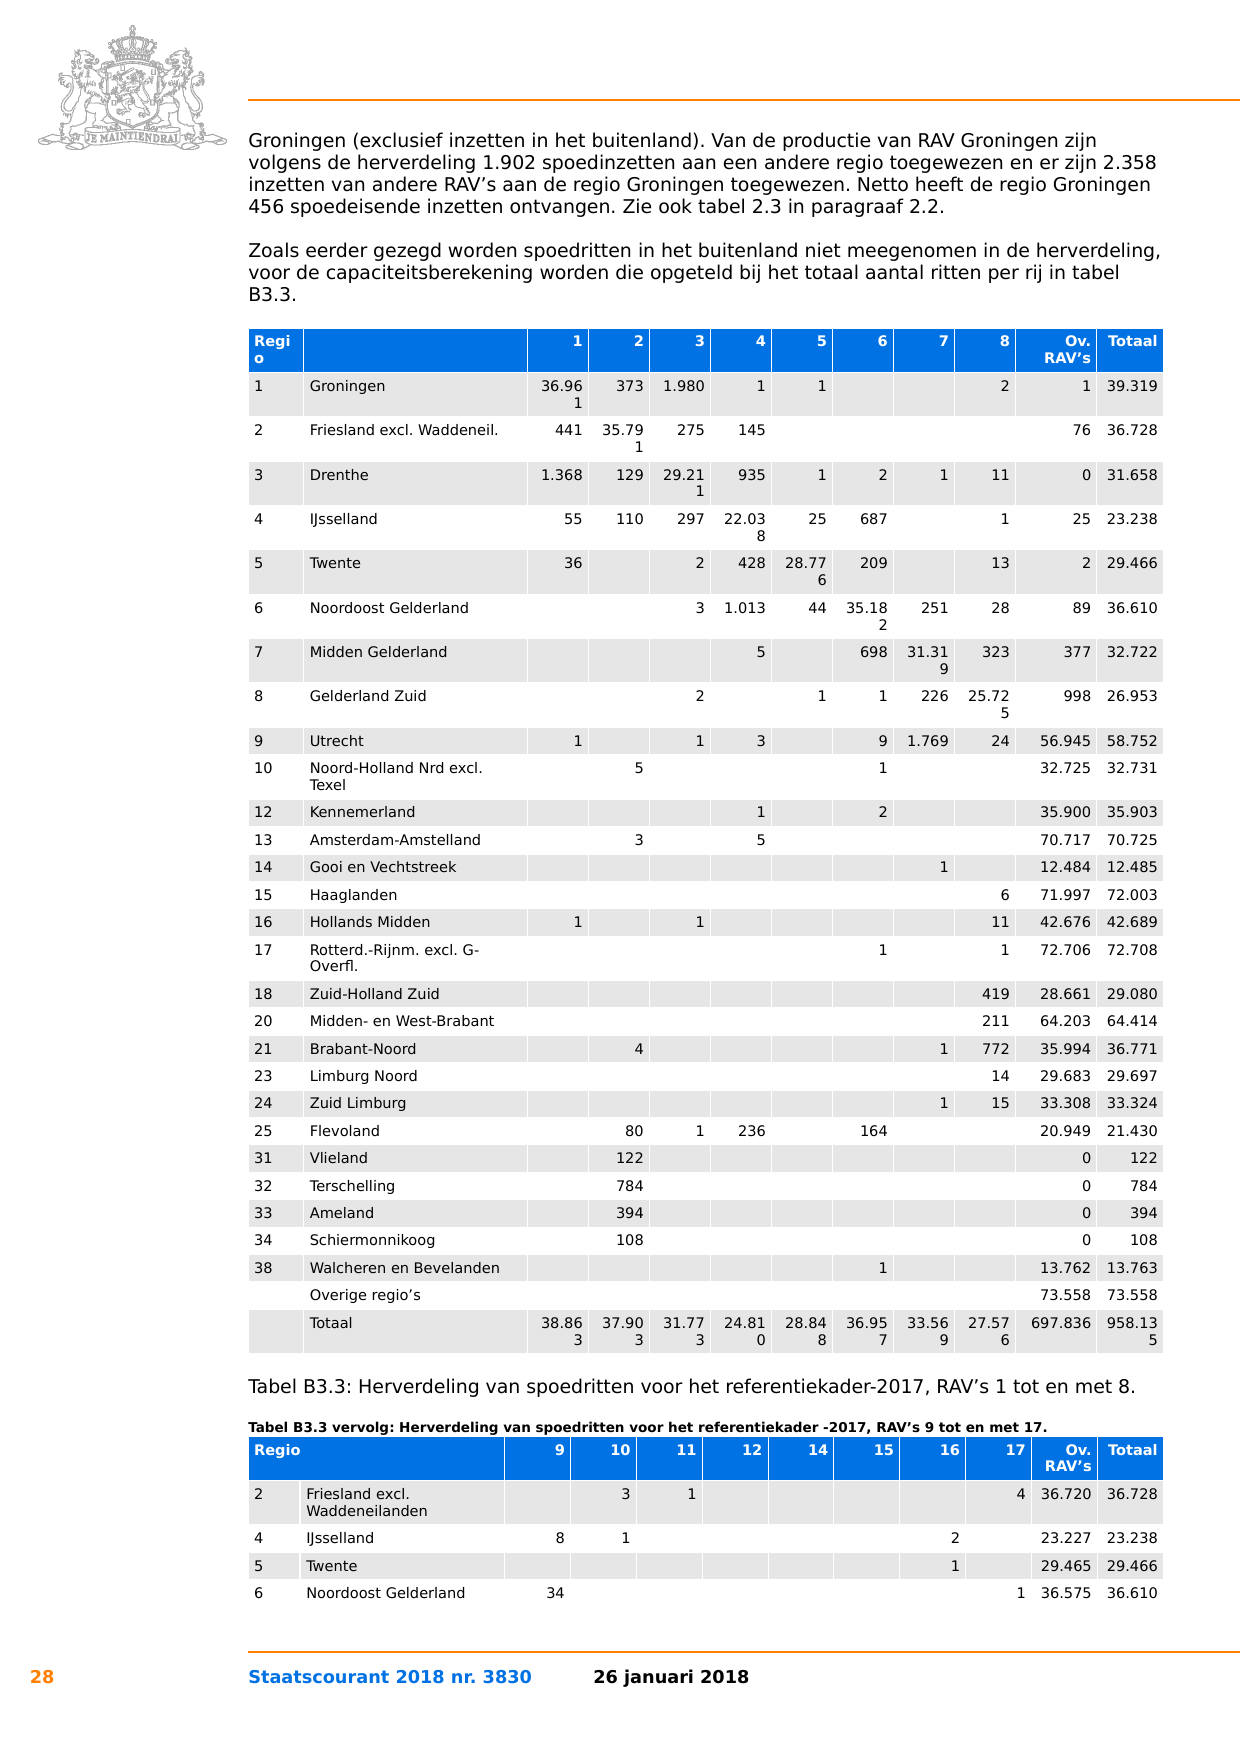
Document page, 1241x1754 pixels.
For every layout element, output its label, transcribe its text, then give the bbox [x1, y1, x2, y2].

table_cell Gelderland Zuid [304, 684, 527, 727]
table_cell 32.722 [1097, 639, 1163, 682]
table_cell [711, 1009, 771, 1035]
table_cell 16 [900, 1437, 965, 1480]
table_cell 36.961 [528, 373, 588, 416]
table_cell 71.997 [1016, 882, 1096, 908]
table_cell [589, 1009, 649, 1035]
table_cell 1 [894, 855, 954, 881]
table_cell 4 [589, 1036, 649, 1062]
table_cell [955, 755, 1015, 799]
table_cell [528, 1091, 588, 1117]
table_cell 2 [955, 373, 1015, 416]
table_cell Totaal [1098, 1437, 1163, 1480]
table_cell Ameland [304, 1200, 527, 1227]
table_cell [894, 373, 954, 416]
table_cell [772, 827, 832, 853]
table_cell 5 [249, 550, 303, 594]
table_cell 11 [955, 462, 1015, 505]
table_cell [711, 755, 771, 799]
table_cell 1 [894, 1091, 954, 1117]
table_cell 1 [966, 1580, 1031, 1607]
table_cell [772, 417, 832, 461]
table_cell 13 [955, 550, 1015, 594]
table_cell [650, 937, 710, 980]
table_cell [833, 1228, 893, 1254]
table_cell [650, 1063, 710, 1089]
table_cell [703, 1481, 768, 1524]
table_cell [772, 981, 832, 1007]
table_cell 441 [528, 417, 588, 461]
table_cell 1 [772, 373, 832, 416]
table_cell [249, 1283, 303, 1309]
table_cell [894, 1063, 954, 1089]
table_cell 2 [833, 462, 893, 505]
table_cell [589, 595, 649, 638]
table_cell 80 [589, 1118, 649, 1144]
table_cell 1 [894, 462, 954, 505]
table_cell 29.080 [1097, 981, 1163, 1007]
table_cell [955, 1173, 1015, 1199]
table_cell 15 [955, 1091, 1015, 1117]
table_cell [711, 909, 771, 936]
table_cell [894, 800, 954, 826]
table_cell [528, 1255, 588, 1281]
table_cell [894, 1200, 954, 1227]
table_cell 89 [1016, 595, 1096, 638]
table_cell 3 [571, 1481, 636, 1524]
table_cell [894, 882, 954, 908]
table_cell 1 [833, 1255, 893, 1281]
table_cell [833, 1283, 893, 1309]
table_cell 1 [650, 1118, 710, 1144]
table_cell 23 [249, 1063, 303, 1089]
table_cell 36.957 [833, 1310, 893, 1353]
table_cell [711, 1173, 771, 1199]
table_cell [703, 1525, 768, 1552]
table_cell 1 [1016, 373, 1096, 416]
table_cell 1.368 [528, 462, 588, 505]
table_cell 145 [711, 417, 771, 461]
table_cell 772 [955, 1036, 1015, 1062]
table_cell [589, 550, 649, 594]
table_cell [894, 937, 954, 980]
table_cell 11 [637, 1437, 702, 1480]
table_cell Midden Gelderland [304, 639, 527, 682]
table_cell 36 [528, 550, 588, 594]
table_cell 32 [249, 1173, 303, 1199]
table_cell [650, 639, 710, 682]
table_cell 14 [955, 1063, 1015, 1089]
table_cell [711, 1200, 771, 1227]
table_cell [894, 1228, 954, 1254]
table_cell [772, 1091, 832, 1117]
table_cell 25 [772, 506, 832, 549]
table_cell [772, 639, 832, 682]
table_cell 226 [894, 684, 954, 727]
table_cell Hollands Midden [304, 909, 527, 936]
table_cell [528, 684, 588, 727]
table_cell 32.725 [1016, 755, 1096, 799]
table_cell 70.725 [1097, 827, 1163, 853]
table_cell 13 [249, 827, 303, 853]
table_cell Overige regio’s [304, 1283, 527, 1309]
text Groningen (exclusief inzetten in het buitenland). Van de productie van RAV Groningen zijn volgens de herverdeling 1.902 spoedinzetten aan een andere regio toegewezen en er zijn 2.358 inzetten van andere RAV’s aan de regio Groningen toegewezen. Netto heeft de regio Groningen 456 spoedeisende inzetten ontvangen. Zie ook tabel 2.3 in paragraaf 2.2. [248, 130, 1163, 218]
table_cell [833, 981, 893, 1007]
table_cell Noord-Holland Nrd excl. Texel [304, 755, 527, 799]
table_cell 35.903 [1097, 800, 1163, 826]
table_cell [711, 1036, 771, 1062]
table_cell 5 [711, 827, 771, 853]
table_cell 1 [711, 373, 771, 416]
table_cell [955, 800, 1015, 826]
table_cell [711, 981, 771, 1007]
table_cell Limburg Noord [304, 1063, 527, 1089]
table_cell [834, 1553, 899, 1579]
table_cell [833, 1063, 893, 1089]
table_cell Midden- en West-Brabant [304, 1009, 527, 1035]
table_cell [894, 550, 954, 594]
table_cell [894, 827, 954, 853]
table_cell 1 [528, 909, 588, 936]
table_cell [711, 1228, 771, 1254]
table_cell [528, 1145, 588, 1172]
table_cell 428 [711, 550, 771, 594]
table_cell 8 [249, 684, 303, 727]
table_cell [772, 1200, 832, 1227]
table_cell [894, 1283, 954, 1309]
table_cell [955, 1200, 1015, 1227]
table_cell 2 [650, 550, 710, 594]
table_cell [711, 882, 771, 908]
table_cell [894, 1173, 954, 1199]
table_cell [955, 1118, 1015, 1144]
table_cell 34 [505, 1580, 570, 1607]
table_cell 44 [772, 595, 832, 638]
table_cell Totaal [304, 1310, 527, 1353]
table_cell 236 [711, 1118, 771, 1144]
table_cell 1 [772, 684, 832, 727]
table_cell [703, 1580, 768, 1607]
table_header 7 [894, 329, 954, 372]
table_cell [955, 1228, 1015, 1254]
table_cell 2 [249, 417, 303, 461]
table_header Regio [249, 329, 303, 372]
table_cell [528, 937, 588, 980]
table_cell [650, 1036, 710, 1062]
table_cell [894, 1009, 954, 1035]
table_cell 14 [769, 1437, 833, 1480]
table_cell 25 [249, 1118, 303, 1144]
table_cell [650, 755, 710, 799]
table_cell 1.980 [650, 373, 710, 416]
table_cell 28.776 [772, 550, 832, 594]
table_cell 13.763 [1097, 1255, 1163, 1281]
table_cell [711, 1063, 771, 1089]
table_cell Flevoland [304, 1118, 527, 1144]
table_cell 29.211 [650, 462, 710, 505]
table_cell Vlieland [304, 1145, 527, 1172]
table_cell 3 [589, 827, 649, 853]
table_cell 2 [249, 1481, 299, 1524]
table_cell 8 [505, 1525, 570, 1552]
table_cell 0 [1016, 1228, 1096, 1254]
table_cell [894, 1118, 954, 1144]
table_cell [833, 827, 893, 853]
table_cell 12 [703, 1437, 768, 1480]
table_cell [650, 855, 710, 881]
table_cell [900, 1481, 965, 1524]
table_cell [772, 1063, 832, 1089]
table_cell 72.706 [1016, 937, 1096, 980]
table_cell 9 [833, 728, 893, 754]
table_cell [589, 981, 649, 1007]
table_cell 32.731 [1097, 755, 1163, 799]
table_cell [505, 1553, 570, 1579]
table_cell [528, 1283, 588, 1309]
table_cell 25 [1016, 506, 1096, 549]
table_cell 31.658 [1097, 462, 1163, 505]
table_cell 11 [955, 909, 1015, 936]
table_cell 17 [966, 1437, 1031, 1480]
table_cell 1 [900, 1553, 965, 1579]
table_cell 14 [249, 855, 303, 881]
picture [38, 25, 227, 150]
table_cell [528, 1036, 588, 1062]
table_cell 21 [249, 1036, 303, 1062]
table_cell [955, 855, 1015, 881]
table_cell Utrecht [304, 728, 527, 754]
text Tabel B3.3: Herverdeling van spoedritten voor het referentiekader-2017, RAV’s 1 tot en met 8. [248, 1376, 1163, 1398]
table_cell [833, 855, 893, 881]
table_cell [637, 1553, 702, 1579]
table_cell 1 [955, 506, 1015, 549]
table_cell [711, 1283, 771, 1309]
table_cell [571, 1553, 636, 1579]
table_cell 4 [966, 1481, 1031, 1524]
table_cell 29.466 [1097, 550, 1163, 594]
table_cell 6 [955, 882, 1015, 908]
table_cell [650, 827, 710, 853]
table_cell 2 [900, 1525, 965, 1552]
table_cell [894, 981, 954, 1007]
table_cell Terschelling [304, 1173, 527, 1199]
table_cell [772, 1228, 832, 1254]
table_cell [833, 882, 893, 908]
table_cell 1.769 [894, 728, 954, 754]
table_cell [528, 1063, 588, 1089]
table_cell [650, 1173, 710, 1199]
table_header 3 [650, 329, 710, 372]
table_cell 42.676 [1016, 909, 1096, 936]
table_header Tabel B3.3 vervolg: Herverdeling van spoedritten voor het referentiekader -2017, RAV’s 9 tot en met 17. [248, 1420, 1163, 1436]
table_cell 3 [249, 462, 303, 505]
table_cell [249, 1310, 303, 1353]
table_cell 38 [249, 1255, 303, 1281]
table_cell 17 [249, 937, 303, 980]
table_cell 323 [955, 639, 1015, 682]
table_cell [528, 882, 588, 908]
table_cell [833, 373, 893, 416]
table_cell 39.319 [1097, 373, 1163, 416]
table_cell Groningen [304, 373, 527, 416]
table_cell 12.485 [1097, 855, 1163, 881]
table_cell 42.689 [1097, 909, 1163, 936]
table_cell [650, 1255, 710, 1281]
table_cell 2 [650, 684, 710, 727]
table_cell Friesland excl. Waddeneil. [304, 417, 527, 461]
table_cell 72.708 [1097, 937, 1163, 980]
table_cell [772, 1283, 832, 1309]
table_cell 18 [249, 981, 303, 1007]
table_cell 28 [955, 595, 1015, 638]
table_cell [589, 1091, 649, 1117]
table_cell 0 [1016, 1173, 1096, 1199]
table_cell [589, 882, 649, 908]
table_cell 3 [711, 728, 771, 754]
table_cell 21.430 [1097, 1118, 1163, 1144]
table_cell [711, 684, 771, 727]
table_cell 1 [571, 1525, 636, 1552]
table_cell 6 [249, 1580, 299, 1607]
table_cell [528, 1228, 588, 1254]
table_cell 687 [833, 506, 893, 549]
table_cell 2 [833, 800, 893, 826]
table_cell 23.238 [1097, 506, 1163, 549]
table_cell 958.135 [1097, 1310, 1163, 1353]
table_cell [894, 755, 954, 799]
table_cell 64.203 [1016, 1009, 1096, 1035]
table_cell 784 [1097, 1173, 1163, 1199]
table_cell [711, 937, 771, 980]
table_cell IJsselland [304, 506, 527, 549]
table_cell 9 [249, 728, 303, 754]
table_cell [528, 855, 588, 881]
table_cell 36.728 [1098, 1481, 1163, 1524]
table_cell [528, 1200, 588, 1227]
table_cell [528, 827, 588, 853]
table_cell 29.683 [1016, 1063, 1096, 1089]
table_cell Haaglanden [304, 882, 527, 908]
table_cell 1 [637, 1481, 702, 1524]
table_cell [650, 1228, 710, 1254]
table_cell [769, 1525, 833, 1552]
table_cell 13.762 [1016, 1255, 1096, 1281]
table_cell 33.324 [1097, 1091, 1163, 1117]
table_header 8 [955, 329, 1015, 372]
table_cell 1 [711, 800, 771, 826]
table_cell [650, 1145, 710, 1172]
table_cell [772, 755, 832, 799]
table_cell Brabant-Noord [304, 1036, 527, 1062]
table_cell [711, 1145, 771, 1172]
table_cell 0 [1016, 1200, 1096, 1227]
table_cell [833, 1009, 893, 1035]
table_cell 73.558 [1016, 1283, 1096, 1309]
table_cell 373 [589, 373, 649, 416]
table_cell [650, 1009, 710, 1035]
table_cell [894, 1145, 954, 1172]
table_cell Gooi en Vechtstreek [304, 855, 527, 881]
table_cell 0 [1016, 1145, 1096, 1172]
table_header 5 [772, 329, 832, 372]
table_cell [772, 1118, 832, 1144]
table_cell [772, 728, 832, 754]
table_cell 5 [589, 755, 649, 799]
table_header Totaal [1097, 329, 1163, 372]
table_cell 209 [833, 550, 893, 594]
table_cell 33.569 [894, 1310, 954, 1353]
table_cell 35.994 [1016, 1036, 1096, 1062]
table_cell [772, 1255, 832, 1281]
table_cell Rotterd.-Rijnm. excl. G-Overfl. [304, 937, 527, 980]
table_cell [505, 1481, 570, 1524]
table_cell [772, 1145, 832, 1172]
table_cell Friesland excl. Waddeneilanden [301, 1481, 504, 1524]
table_cell 36.720 [1032, 1481, 1097, 1524]
table_cell [772, 800, 832, 826]
table_cell [966, 1525, 1031, 1552]
table_cell 108 [1097, 1228, 1163, 1254]
table_cell 935 [711, 462, 771, 505]
table_cell [834, 1580, 899, 1607]
table_cell 1 [650, 909, 710, 936]
table_cell 6 [249, 595, 303, 638]
table_header Ov. RAV’s [1016, 329, 1096, 372]
table_cell 1 [833, 937, 893, 980]
table_cell [571, 1580, 636, 1607]
table_cell Regio [249, 1437, 504, 1480]
table_cell [772, 1036, 832, 1062]
table_cell 15 [249, 882, 303, 908]
table_cell 12 [249, 800, 303, 826]
table_cell Noordoost Gelderland [301, 1580, 504, 1607]
table_cell [650, 882, 710, 908]
table_cell [772, 1173, 832, 1199]
table_cell 28.661 [1016, 981, 1096, 1007]
table_cell 108 [589, 1228, 649, 1254]
table_cell Twente [304, 550, 527, 594]
table_cell 35.182 [833, 595, 893, 638]
table_cell 23.227 [1032, 1525, 1097, 1552]
table_cell [769, 1553, 833, 1579]
table_cell 29.466 [1098, 1553, 1163, 1579]
table_cell [833, 1173, 893, 1199]
table_cell Noordoost Gelderland [304, 595, 527, 638]
table_cell Ov. RAV’s [1032, 1437, 1097, 1480]
table_cell [833, 417, 893, 461]
table_cell 12.484 [1016, 855, 1096, 881]
table_cell [528, 1173, 588, 1199]
table_cell [528, 639, 588, 682]
table_cell 122 [589, 1145, 649, 1172]
table_cell 28.848 [772, 1310, 832, 1353]
table_cell 24.810 [711, 1310, 771, 1353]
table_cell [528, 1009, 588, 1035]
table_cell [589, 800, 649, 826]
table_cell [833, 1145, 893, 1172]
table_cell 0 [1016, 462, 1096, 505]
table_cell 38.863 [528, 1310, 588, 1353]
table_cell [589, 639, 649, 682]
table_cell [772, 882, 832, 908]
table_cell [833, 1200, 893, 1227]
table_cell [637, 1525, 702, 1552]
table_cell 1 [650, 728, 710, 754]
table_cell 36.610 [1098, 1580, 1163, 1607]
table_cell 4 [249, 1525, 299, 1552]
table_cell 1 [955, 937, 1015, 980]
table_cell [833, 1091, 893, 1117]
table_cell 129 [589, 462, 649, 505]
table_cell 1 [249, 373, 303, 416]
table_cell [528, 800, 588, 826]
table_cell 36.575 [1032, 1580, 1097, 1607]
table_cell 15 [834, 1437, 899, 1480]
table_cell [955, 417, 1015, 461]
table_cell [955, 827, 1015, 853]
table_cell 998 [1016, 684, 1096, 727]
table_cell 24 [249, 1091, 303, 1117]
table_cell 36.728 [1097, 417, 1163, 461]
table_cell 23.238 [1098, 1525, 1163, 1552]
table_cell 27.576 [955, 1310, 1015, 1353]
table_cell [900, 1580, 965, 1607]
table_cell [894, 417, 954, 461]
table_cell [772, 909, 832, 936]
table_cell 394 [589, 1200, 649, 1227]
table_cell [589, 1283, 649, 1309]
table_cell 35.791 [589, 417, 649, 461]
table_cell [650, 1283, 710, 1309]
table_cell [955, 1255, 1015, 1281]
table_cell 20.949 [1016, 1118, 1096, 1144]
table_cell 29.465 [1032, 1553, 1097, 1579]
table_cell 1 [833, 755, 893, 799]
table_cell [772, 1009, 832, 1035]
table_cell 73.558 [1097, 1283, 1163, 1309]
table_cell [834, 1481, 899, 1524]
table_cell [650, 800, 710, 826]
table_cell 37.903 [589, 1310, 649, 1353]
table_header 4 [711, 329, 771, 372]
table_cell [650, 1200, 710, 1227]
table_cell Kennemerland [304, 800, 527, 826]
table_cell 4 [249, 506, 303, 549]
table_cell 26.953 [1097, 684, 1163, 727]
table_cell 5 [249, 1553, 299, 1579]
table_cell 1 [833, 684, 893, 727]
table_cell [769, 1481, 833, 1524]
table_cell 34 [249, 1228, 303, 1254]
table_cell [772, 937, 832, 980]
table_cell 1.013 [711, 595, 771, 638]
table_cell 164 [833, 1118, 893, 1144]
table_header 6 [833, 329, 893, 372]
table_cell [589, 728, 649, 754]
table_cell 76 [1016, 417, 1096, 461]
table_cell 9 [505, 1437, 570, 1480]
table_cell Walcheren en Bevelanden [304, 1255, 527, 1281]
table_cell 10 [571, 1437, 636, 1480]
table_cell [711, 1255, 771, 1281]
table_cell [966, 1553, 1031, 1579]
table_cell 419 [955, 981, 1015, 1007]
table_cell 275 [650, 417, 710, 461]
table_cell [589, 855, 649, 881]
table_cell 35.900 [1016, 800, 1096, 826]
table_cell [894, 506, 954, 549]
table_cell [772, 855, 832, 881]
table_cell 1 [772, 462, 832, 505]
table_cell Zuid Limburg [304, 1091, 527, 1117]
table_cell [955, 1145, 1015, 1172]
table_cell 211 [955, 1009, 1015, 1035]
table_cell [833, 1036, 893, 1062]
table_cell Drenthe [304, 462, 527, 505]
table_cell 22.038 [711, 506, 771, 549]
table_cell [955, 1283, 1015, 1309]
table_cell [589, 684, 649, 727]
table_cell 31.319 [894, 639, 954, 682]
table_cell 55 [528, 506, 588, 549]
table_cell [833, 909, 893, 936]
table_cell 33.308 [1016, 1091, 1096, 1117]
table_cell [589, 909, 649, 936]
table_cell 36.610 [1097, 595, 1163, 638]
table_cell 297 [650, 506, 710, 549]
table_cell 64.414 [1097, 1009, 1163, 1035]
table_cell [703, 1553, 768, 1579]
table_cell IJsselland [301, 1525, 504, 1552]
table_cell 31 [249, 1145, 303, 1172]
table_cell 58.752 [1097, 728, 1163, 754]
table_cell 697.836 [1016, 1310, 1096, 1353]
table_cell Amsterdam-Amstelland [304, 827, 527, 853]
table_cell 72.003 [1097, 882, 1163, 908]
table_cell [589, 1255, 649, 1281]
table_cell 784 [589, 1173, 649, 1199]
table_cell [528, 981, 588, 1007]
table_cell 29.697 [1097, 1063, 1163, 1089]
table_cell [589, 1063, 649, 1089]
table_cell Twente [301, 1553, 504, 1579]
table_cell 24 [955, 728, 1015, 754]
table_cell 377 [1016, 639, 1096, 682]
table_cell 10 [249, 755, 303, 799]
text Zoals eerder gezegd worden spoedritten in het buitenland niet meegenomen in de herverdeling, voor de capaciteitsberekening worden die opgeteld bij het totaal aantal ritten per rij in tabel B3.3. [248, 240, 1163, 306]
table_cell 3 [650, 595, 710, 638]
table_cell [528, 755, 588, 799]
table_cell 5 [711, 639, 771, 682]
table_cell [528, 1118, 588, 1144]
table_cell 56.945 [1016, 728, 1096, 754]
table_cell [589, 937, 649, 980]
table_header 1 [528, 329, 588, 372]
table_cell 110 [589, 506, 649, 549]
table_cell 2 [1016, 550, 1096, 594]
table_cell [711, 855, 771, 881]
table_cell 1 [894, 1036, 954, 1062]
table_cell [894, 1255, 954, 1281]
table_cell [637, 1580, 702, 1607]
table_cell 70.717 [1016, 827, 1096, 853]
table_cell 394 [1097, 1200, 1163, 1227]
table_cell 698 [833, 639, 893, 682]
table_cell 36.771 [1097, 1036, 1163, 1062]
table_cell Schiermonnikoog [304, 1228, 527, 1254]
table_cell [650, 1091, 710, 1117]
table_header [304, 329, 527, 372]
table_cell [769, 1580, 833, 1607]
table_cell 31.773 [650, 1310, 710, 1353]
table_cell [711, 1091, 771, 1117]
table_cell [834, 1525, 899, 1552]
table_cell 25.725 [955, 684, 1015, 727]
table_cell 122 [1097, 1145, 1163, 1172]
table_cell [650, 981, 710, 1007]
table_header 2 [589, 329, 649, 372]
table_cell 33 [249, 1200, 303, 1227]
table_cell Zuid-Holland Zuid [304, 981, 527, 1007]
table_cell [528, 595, 588, 638]
table_cell 251 [894, 595, 954, 638]
table_cell 1 [528, 728, 588, 754]
table_cell [894, 909, 954, 936]
table_cell 16 [249, 909, 303, 936]
table_cell 7 [249, 639, 303, 682]
table_cell 20 [249, 1009, 303, 1035]
